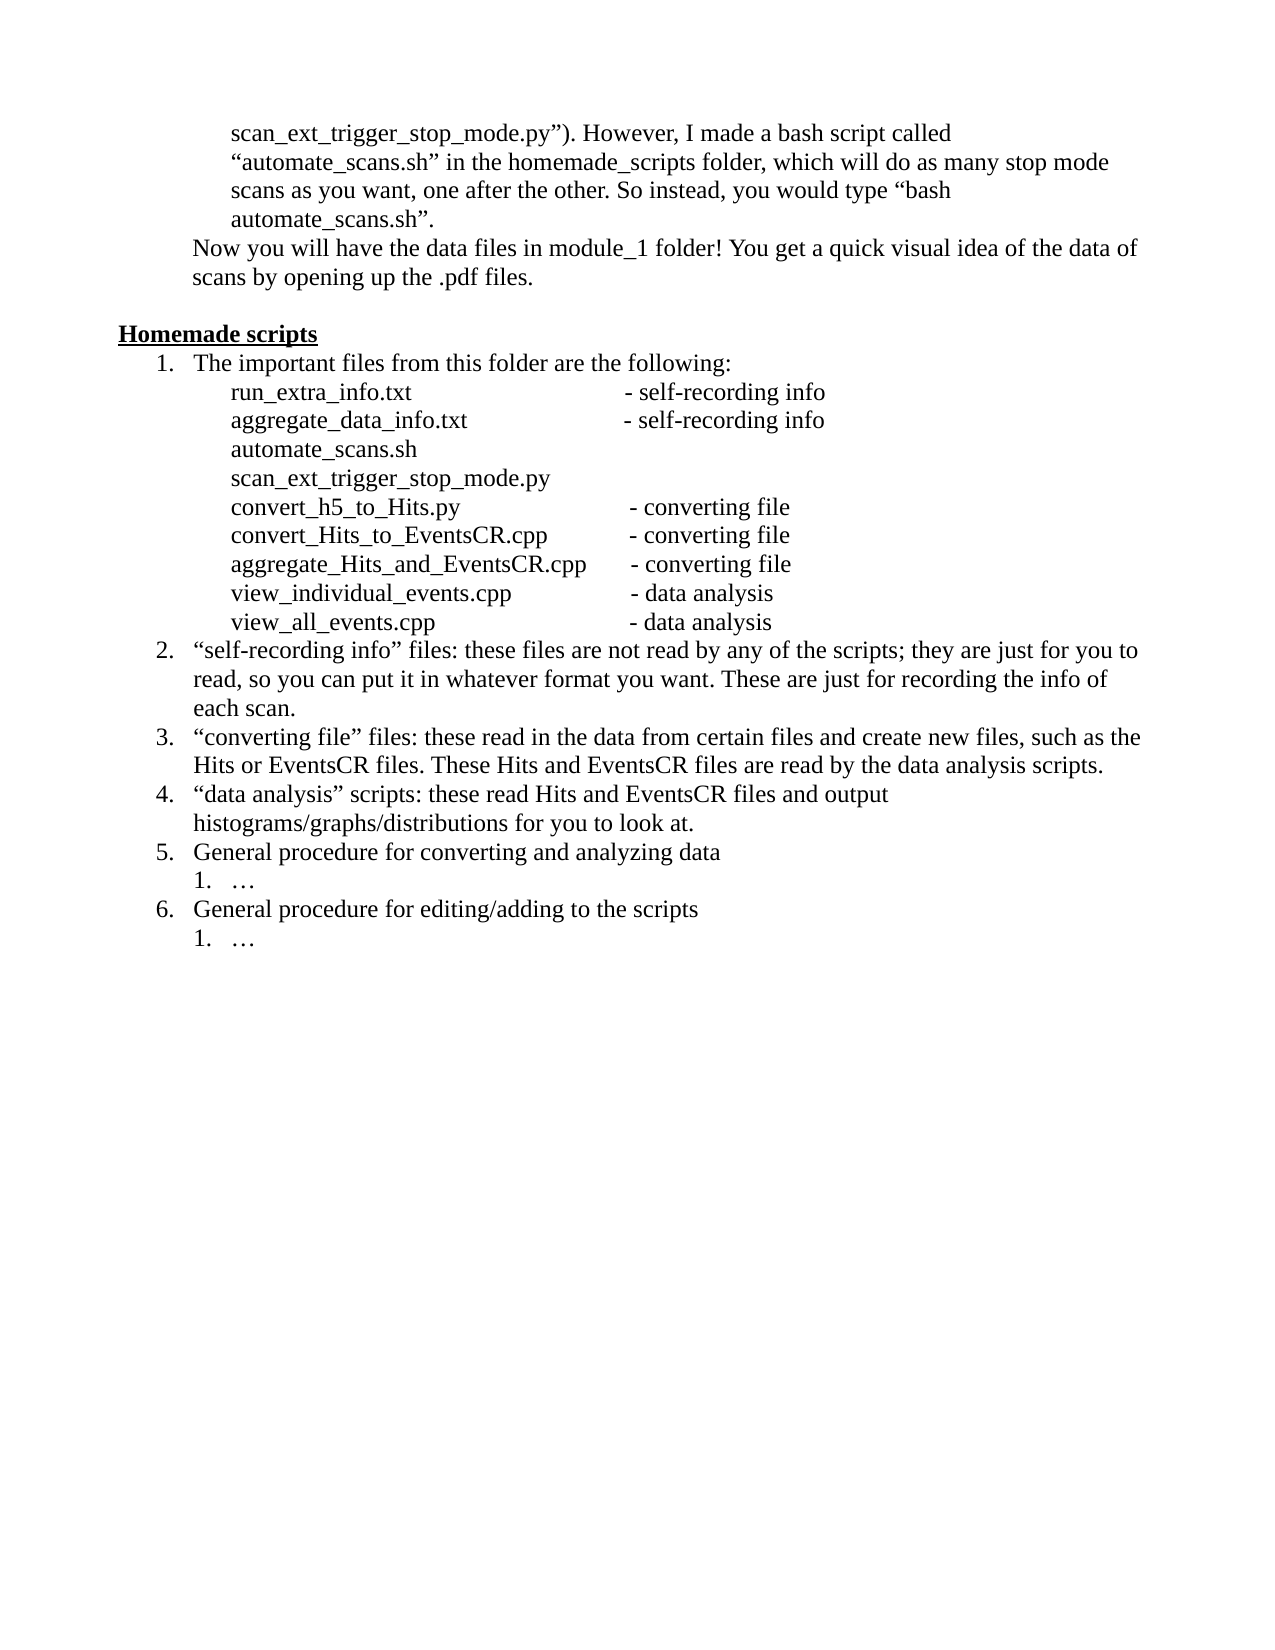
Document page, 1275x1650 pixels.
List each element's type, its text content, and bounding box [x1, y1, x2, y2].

list convert_Hits_to_EventsCR.cpp - converting file [193, 521, 1157, 549]
list view_all_events.cpp - data analysis [193, 607, 1157, 636]
list aggregate_Hits_and_EventsCR.cpp - converting file [193, 549, 1157, 578]
list … [193, 866, 1157, 894]
list convert_h5_to_Hits.py - converting file [193, 492, 1157, 521]
list aggregate_data_info.txt - self-recording info [193, 406, 1157, 434]
list scan_ext_trigger_stop_mode.py”). However, I made a bash script called “automate_scans.sh” in the homemade_scripts folder, which will do as many stop mode scans as you want, one after the other. So instead, you would type “bash automate_scans.sh”. [193, 118, 1157, 233]
list “data analysis” scripts: these read Hits and EventsCR files and output histograms/graphs/distributions for you to look at. [156, 779, 1157, 837]
list scan_ext_trigger_stop_mode.py [193, 463, 1157, 492]
list view_individual_events.cpp - data analysis [193, 578, 1157, 607]
list The important files from this folder are the following: [156, 348, 1157, 377]
list “self-recording info” files: these files are not read by any of the scripts; they are just for you to read, so you can put it in whatever format you want. These are just for recording the info of each scan. [156, 636, 1157, 722]
list automate_scans.sh [193, 434, 1157, 463]
list run_extra_info.txt - self-recording info [193, 377, 1157, 406]
list … [193, 923, 1157, 952]
list General procedure for editing/adding to the scripts [156, 894, 1157, 923]
list “converting file” files: these read in the data from certain files and create new files, such as the Hits or EventsCR files. These Hits and EventsCR files are read by the data analysis scripts. [156, 722, 1157, 779]
list General procedure for converting and analyzing data [156, 837, 1157, 866]
text Now you will have the data files in module_1 folder! You get a quick visual idea of the data of scans by opening up the .pdf files. [118, 233, 1157, 291]
text Homemade scripts [118, 319, 1157, 348]
